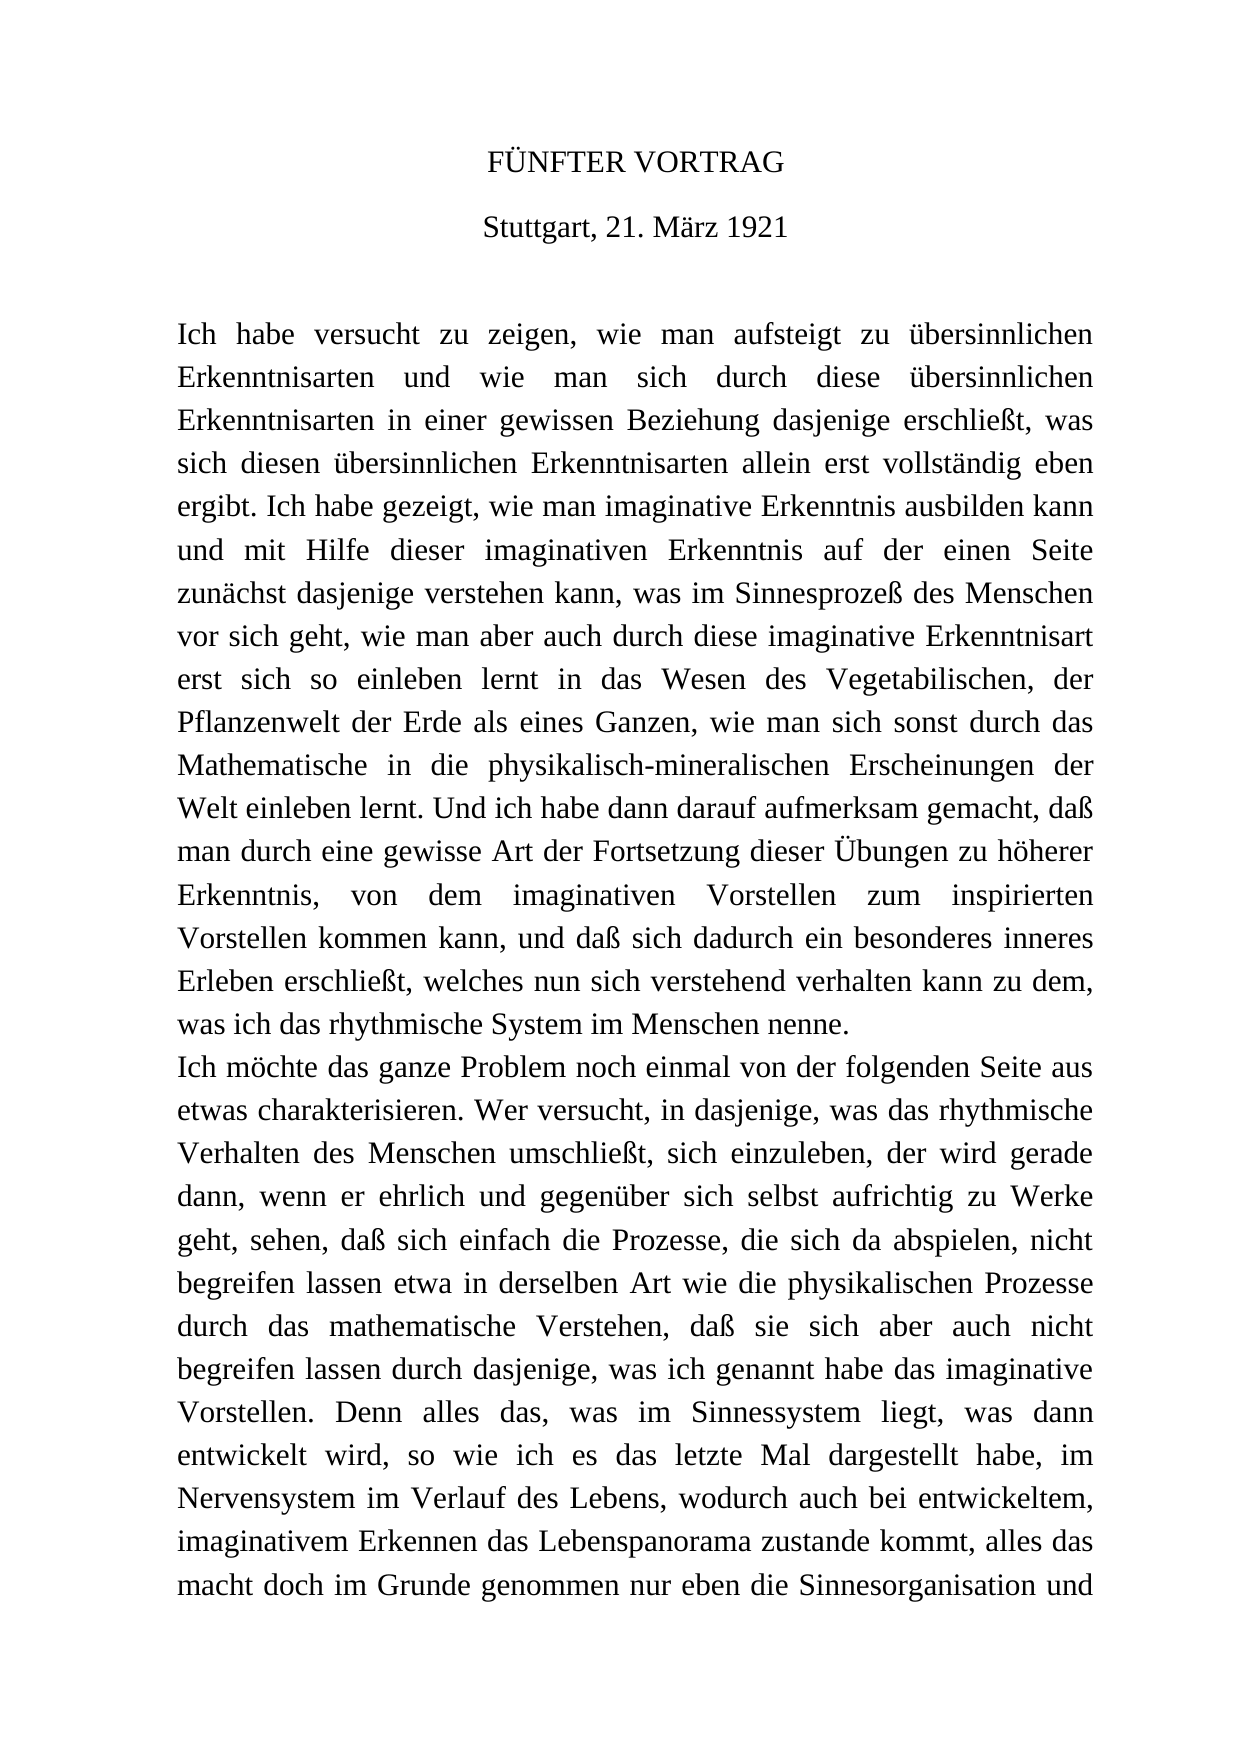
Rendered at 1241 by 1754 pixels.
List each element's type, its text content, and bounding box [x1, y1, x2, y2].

text Stuttgart, 21. März 1921 [177, 208, 1094, 244]
subtitle FÜNFTER VORTRAG [177, 143, 1094, 179]
text Ich möchte das ganze Problem noch einmal von der folgenden Seite aus etwas charakterisieren. Wer versucht, in dasjenige, was das rhythmische Verhalten des Menschen umschließt, sich einzuleben, der wird gerade dann, wenn er ehrlich und gegenüber sich selbst aufrichtig zu Werke geht, sehen, daß sich einfach die Prozesse, die sich da abspielen, nicht begreifen lassen etwa in derselben Art wie die physikalischen Prozesse durch das mathematische Verstehen, daß sie sich aber auch nicht begreifen lassen durch dasjenige, was ich genannt habe das imaginative Vorstellen. Denn alles das, was im Sinnessystem liegt, was dann entwickelt wird, so wie ich es das letzte Mal dargestellt habe, im Nervensystem im Verlauf des Lebens, wodurch auch bei entwickeltem, imaginativem Erkennen das Lebenspanorama zustande kommt, alles das macht doch im Grunde genommen nur eben die Sinnesorganisation und [177, 1048, 1094, 1602]
text Ich habe versucht zu zeigen, wie man aufsteigt zu übersinnlichen Erkenntnisarten und wie man sich durch diese übersinnlichen Erkenntnisarten in einer gewissen Beziehung dasjenige erschließt, was sich diesen übersinnlichen Erkenntnisarten allein erst vollständig eben ergibt. Ich habe gezeigt, wie man imaginative Erkenntnis ausbilden kann und mit Hilfe dieser imaginativen Erkenntnis auf der einen Seite zunächst dasjenige verstehen kann, was im Sinnesprozeß des Menschen vor sich geht, wie man aber auch durch diese imaginative Erkenntnisart erst sich so einleben lernt in das Wesen des Vegetabilischen, der Pflanzenwelt der Erde als eines Ganzen, wie man sich sonst durch das Mathematische in die physikalisch-mineralischen Erscheinungen der Welt einleben lernt. Und ich habe dann darauf aufmerksam gemacht, daß man durch eine gewisse Art der Fortsetzung dieser Übungen zu höherer Erkenntnis, von dem imaginativen Vorstellen zum inspirierten Vorstellen kommen kann, und daß sich dadurch ein besonderes inneres Erleben erschließt, welches nun sich verstehend verhalten kann zu dem, was ich das rhythmische System im Menschen nenne. [177, 315, 1094, 1041]
